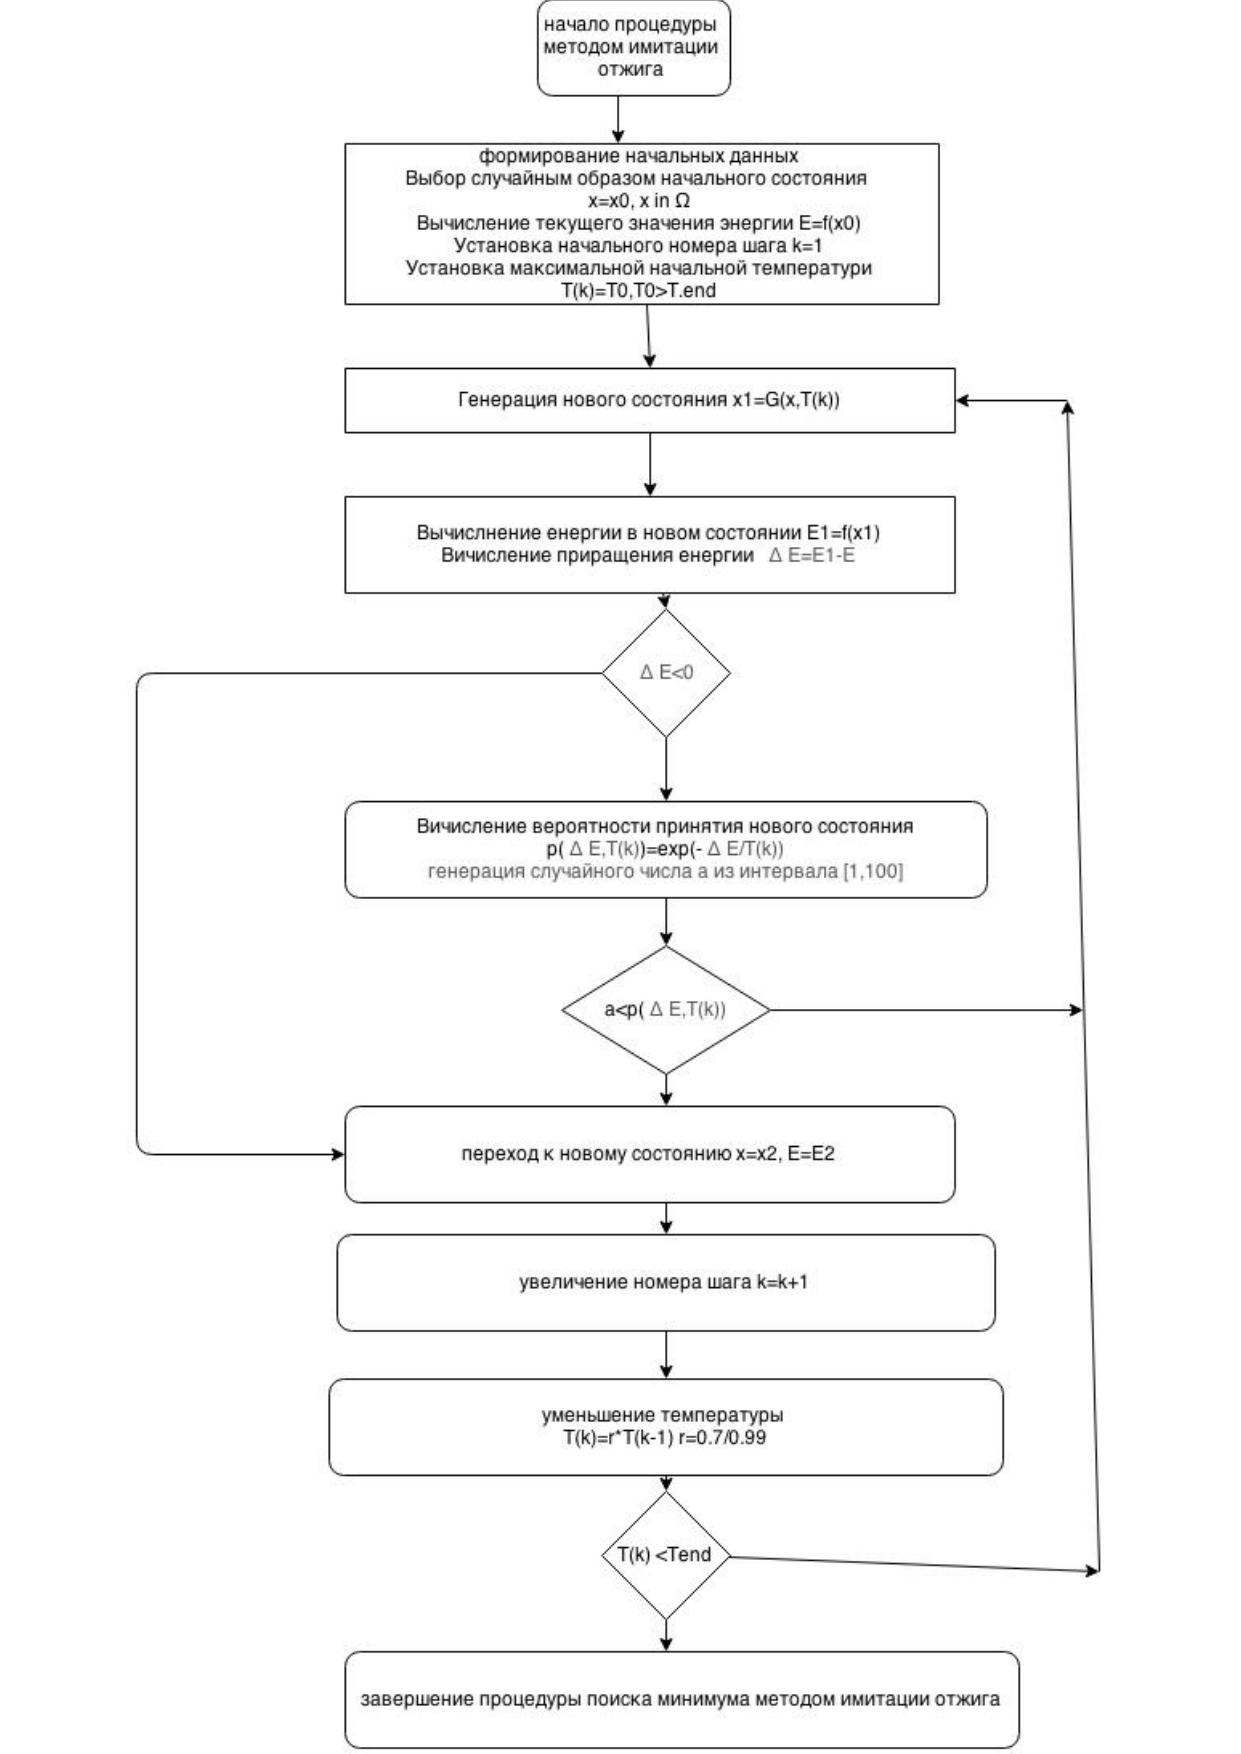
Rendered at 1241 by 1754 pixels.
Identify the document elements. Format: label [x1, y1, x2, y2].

picture [125, 0, 1115, 1754]
